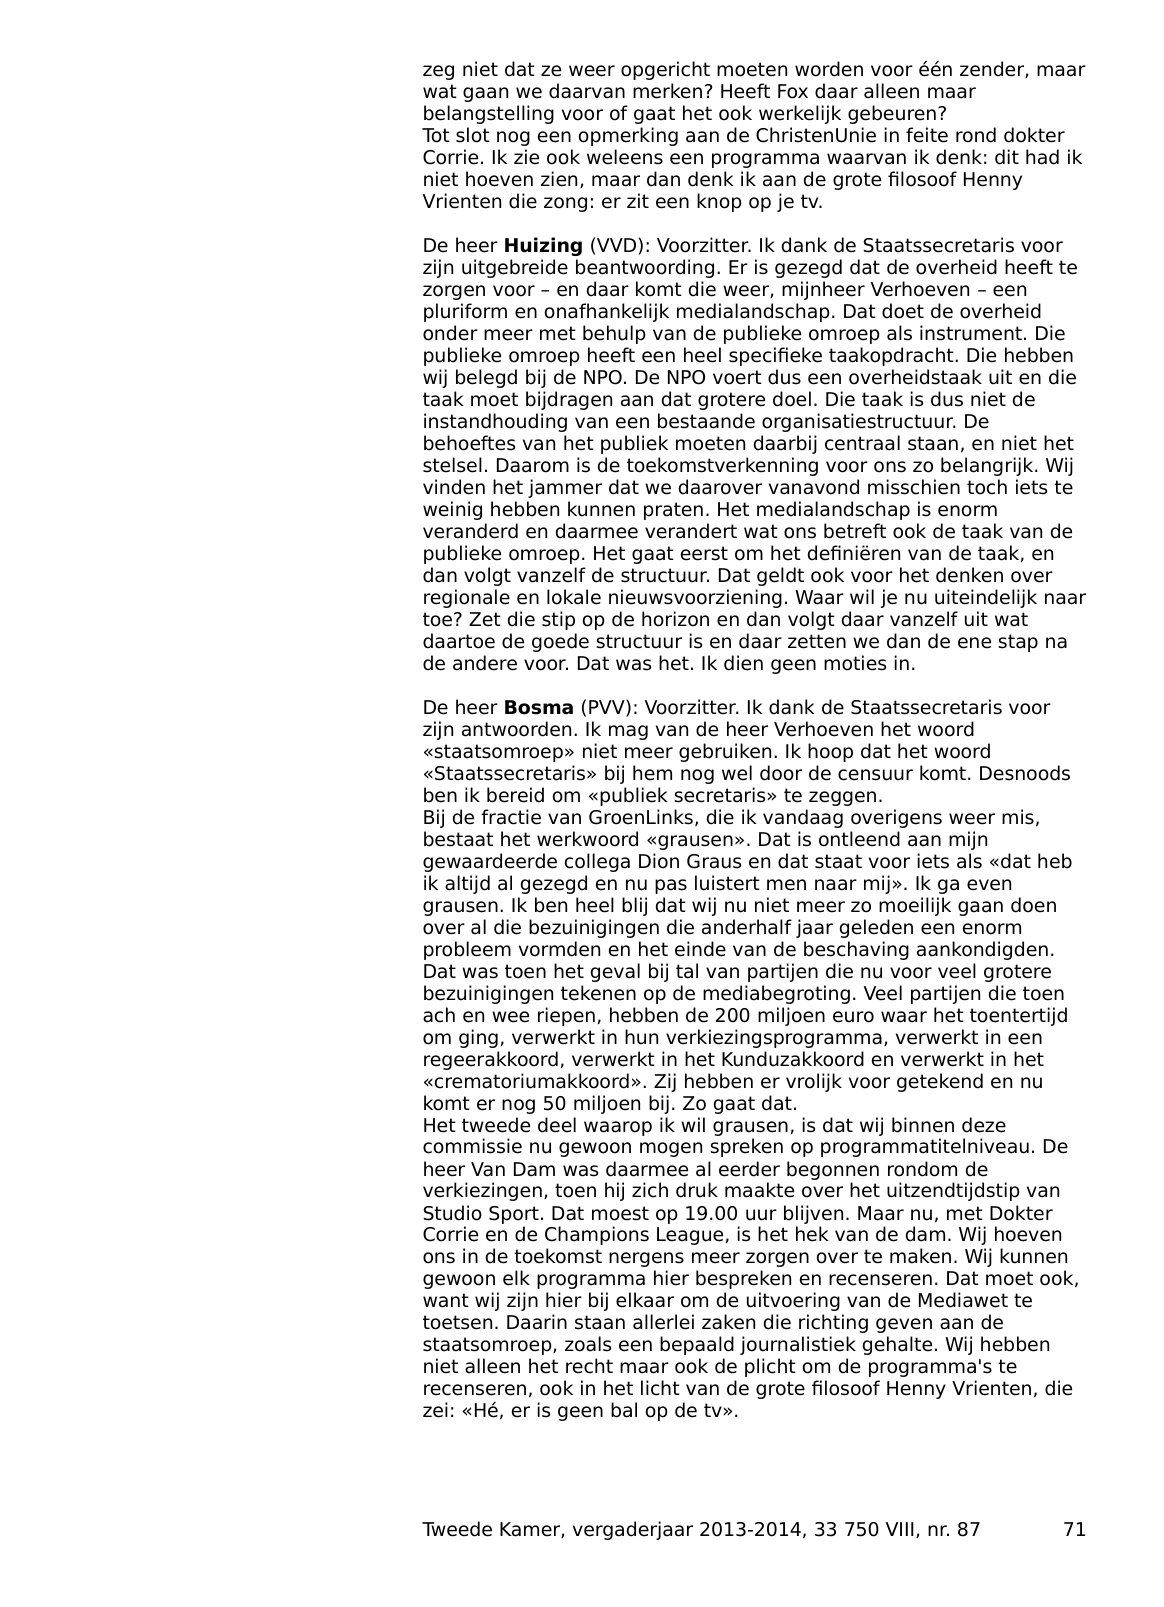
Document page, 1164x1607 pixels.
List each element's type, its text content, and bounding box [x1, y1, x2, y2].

text Tot slot nog een opmerking aan de ChristenUnie in feite rond dokter Corrie. Ik zie ook weleens een programma waarvan ik denk: dit had ik niet hoeven zien, maar dan denk ik aan de grote filosoof Henny Vrienten die zong: er zit een knop op je tv. [422, 125, 1087, 213]
text Het tweede deel waarop ik wil grausen, is dat wij binnen deze commissie nu gewoon mogen spreken op programmatitelniveau. De heer Van Dam was daarmee al eerder begonnen rondom de verkiezingen, toen hij zich druk maakte over het uitzendtijdstip van Studio Sport. Dat moest op 19.00 uur blijven. Maar nu, met Dokter Corrie en de Champions League, is het hek van de dam. Wij hoeven ons in de toekomst nergens meer zorgen over te maken. Wij kunnen gewoon elk programma hier bespreken en recenseren. Dat moet ook, want wij zijn hier bij elkaar om de uitvoering van de Mediawet te toetsen. Daarin staan allerlei zaken die richting geven aan de staatsomroep, zoals een bepaald journalistiek gehalte. Wij hebben niet alleen het recht maar ook de plicht om de programma's te recenseren, ook in het licht van de grote filosoof Henny Vrienten, die zei: «Hé, er is geen bal op de tv». [422, 1114, 1087, 1422]
text zeg niet dat ze weer opgericht moeten worden voor één zender, maar wat gaan we daarvan merken? Heeft Fox daar alleen maar belangstelling voor of gaat het ook werkelijk gebeuren? [422, 59, 1087, 125]
text De heer Huizing (VVD): Voorzitter. Ik dank de Staatssecretaris voor zijn uitgebreide beantwoording. Er is gezegd dat de overheid heeft te zorgen voor – en daar komt die weer, mijnheer Verhoeven – een pluriform en onafhankelijk medialandschap. Dat doet de overheid onder meer met behulp van de publieke omroep als instrument. Die publieke omroep heeft een heel specifieke taakopdracht. Die hebben wij belegd bij de NPO. De NPO voert dus een overheidstaak uit en die taak moet bijdragen aan dat grotere doel. Die taak is dus niet de instandhouding van een bestaande organisatiestructuur. De behoeftes van het publiek moeten daarbij centraal staan, en niet het stelsel. Daarom is de toekomstverkenning voor ons zo belangrijk. Wij vinden het jammer dat we daarover vanavond misschien toch iets te weinig hebben kunnen praten. Het medialandschap is enorm veranderd en daarmee verandert wat ons betreft ook de taak van de publieke omroep. Het gaat eerst om het definiëren van de taak, en dan volgt vanzelf de structuur. Dat geldt ook voor het denken over regionale en lokale nieuwsvoorziening. Waar wil je nu uiteindelijk naar toe? Zet die stip op de horizon en dan volgt daar vanzelf uit wat daartoe de goede structuur is en daar zetten we dan de ene stap na de andere voor. Dat was het. Ik dien geen moties in. [422, 235, 1087, 675]
text Bij de fractie van GroenLinks, die ik vandaag overigens weer mis, bestaat het werkwoord «grausen». Dat is ontleend aan mijn gewaardeerde collega Dion Graus en dat staat voor iets als «dat heb ik altijd al gezegd en nu pas luistert men naar mij». Ik ga even grausen. Ik ben heel blij dat wij nu niet meer zo moeilijk gaan doen over al die bezuinigingen die anderhalf jaar geleden een enorm probleem vormden en het einde van de beschaving aankondigden. Dat was toen het geval bij tal van partijen die nu voor veel grotere bezuinigingen tekenen op de mediabegroting. Veel partijen die toen ach en wee riepen, hebben de 200 miljoen euro waar het toentertijd om ging, verwerkt in hun verkiezingsprogramma, verwerkt in een regeerakkoord, verwerkt in het Kunduzakkoord en verwerkt in het «crematoriumakkoord». Zij hebben er vrolijk voor getekend en nu komt er nog 50 miljoen bij. Zo gaat dat. [422, 807, 1087, 1114]
text De heer Bosma (PVV): Voorzitter. Ik dank de Staatssecretaris voor zijn antwoorden. Ik mag van de heer Verhoeven het woord «staatsomroep» niet meer gebruiken. Ik hoop dat het woord «Staatssecretaris» bij hem nog wel door de censuur komt. Desnoods ben ik bereid om «publiek secretaris» te zeggen. [422, 697, 1087, 807]
